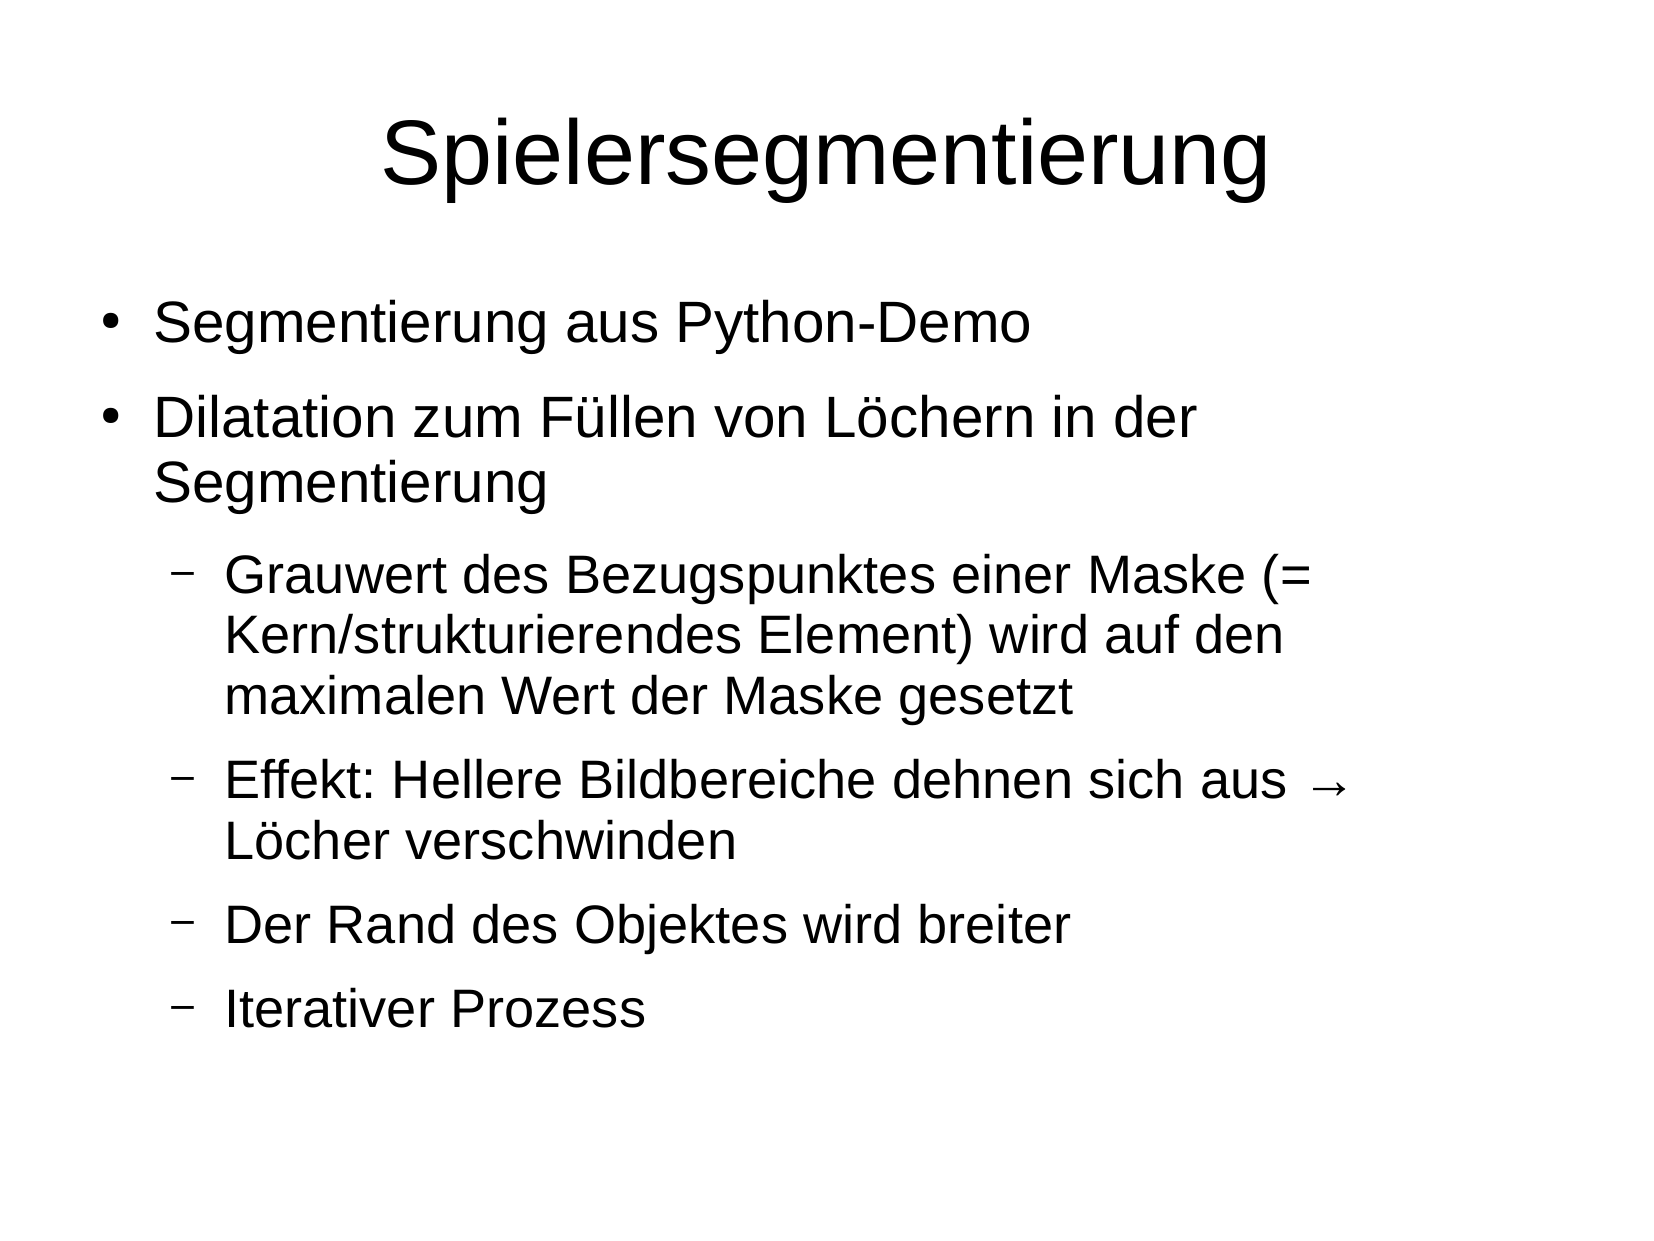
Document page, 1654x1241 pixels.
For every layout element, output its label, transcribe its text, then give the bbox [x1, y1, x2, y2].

title Spielersegmentierung [82, 49, 1571, 257]
list Segmentierung aus Python-Demo Dilatation zum Füllen von Löchern in der Segmentierung Grauwert des Bezugspunktes einer Maske (= Kern/strukturierendes Element) wird auf den maximalen Wert der Maske gesetzt Effekt: Hellere Bildbereiche dehnen sich aus → Löcher verschwinden Der Rand des Objektes wird breiter Iterativer Prozess [82, 290, 1538, 1193]
